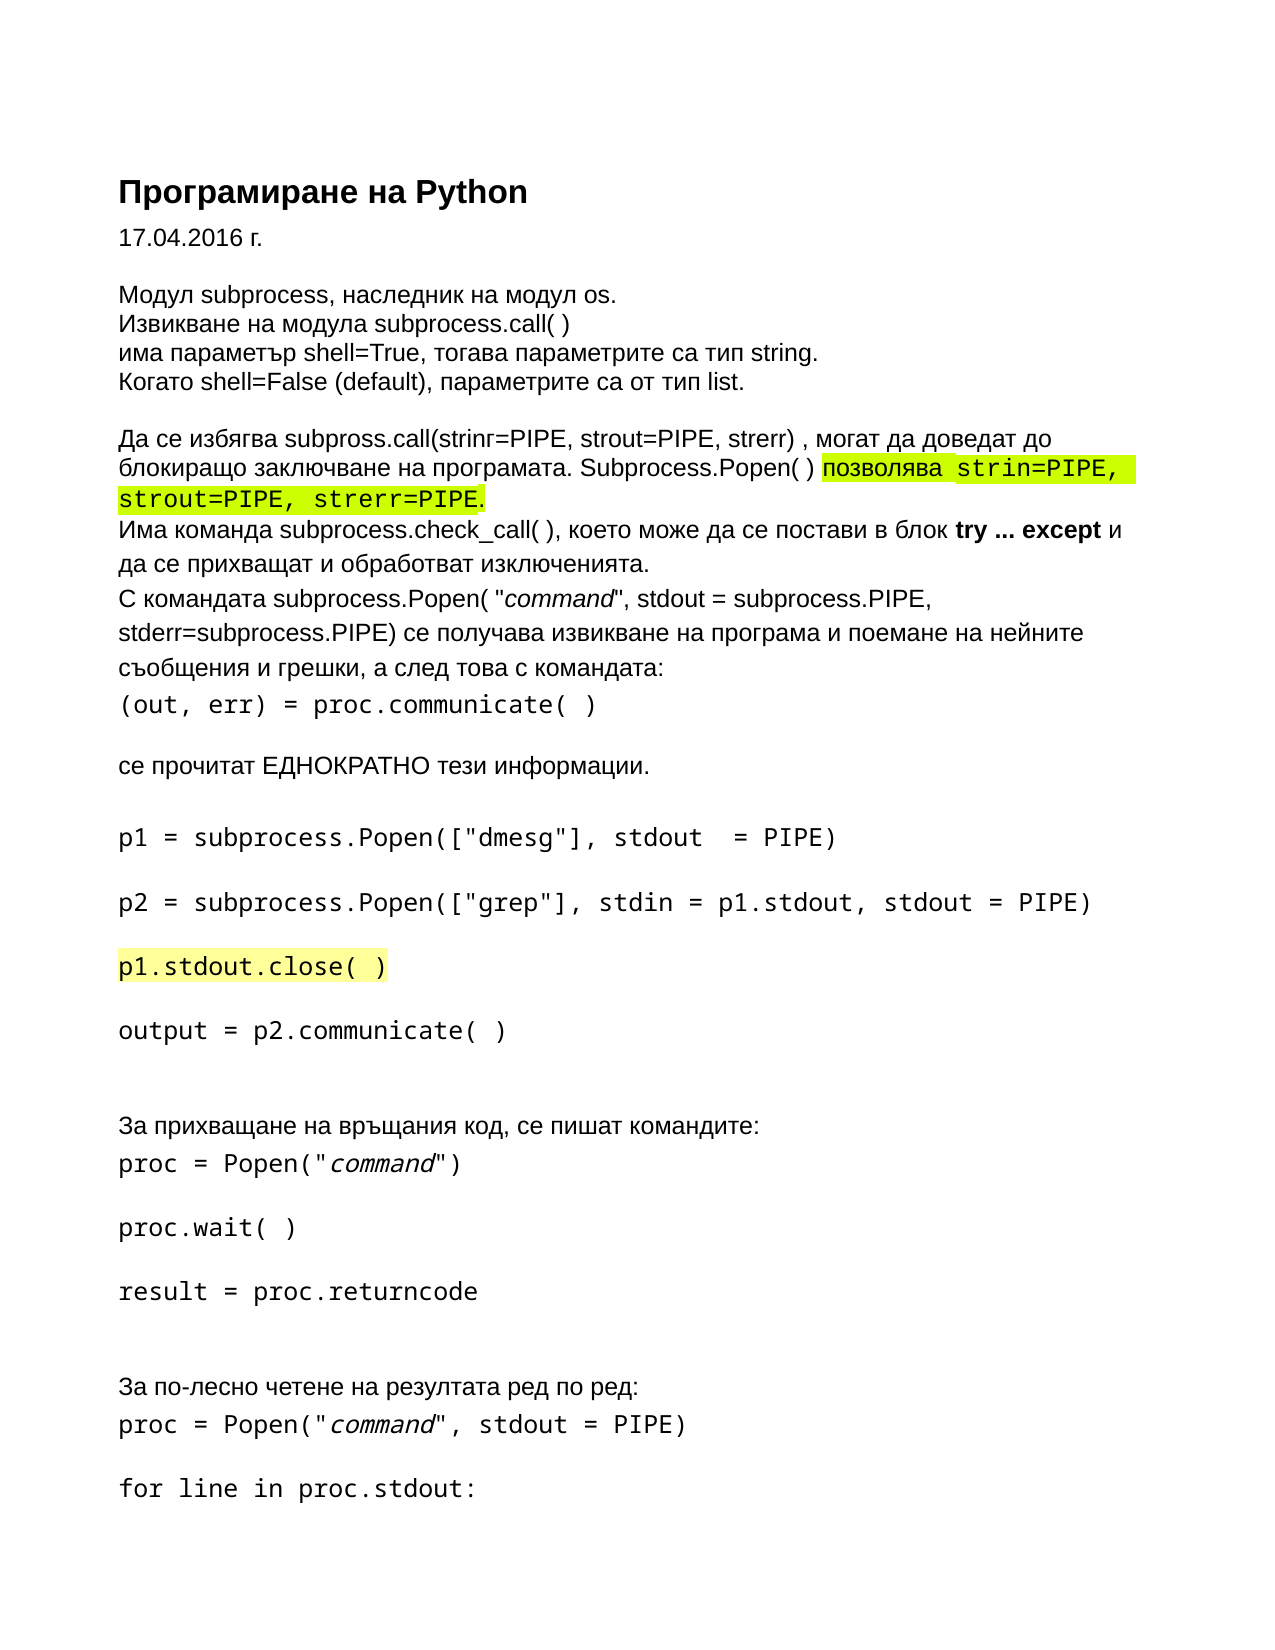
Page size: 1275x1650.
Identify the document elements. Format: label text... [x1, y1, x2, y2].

text За по-лесно четене на резултата ред по ред: [118, 1372, 1157, 1401]
text proc.wait( ) [118, 1209, 1157, 1243]
text p2 = subprocess.Popen(["grep"], stdin = p1.stdout, stdout = PIPE) [118, 884, 1157, 918]
text result = proc.returncode [118, 1273, 1157, 1307]
text Когато shell=False (default), параметрите са от тип list. [118, 367, 1157, 395]
text има параметър shell=True, тогава параметрите са тип string. [118, 338, 1157, 367]
text Модул subprocess, наследник на модул os. [118, 280, 1157, 309]
text Има команда subprocess.check_call( ), което може да се постави в блок try ... except и да се прихващат и обработват изключенията. [118, 515, 1157, 578]
text for line in proc.stdout: [118, 1471, 1157, 1504]
text Да се избягва subpross.call(strinг=PIPE, strout=PIPE, strerr) , могат да доведат до блокиращо заключване на програмата. Subprocess.Popen( ) позволява strin=PIPE, strout=PIPE, strerr=PIPE. [118, 424, 1157, 515]
subtitle Програмиране на Python [118, 172, 1157, 210]
text (out, err) = proc.communicate( ) [118, 687, 1157, 721]
text p1.stdout.close( ) [118, 948, 1157, 982]
text p1 = subprocess.Popen(["dmesg"], stdout = PIPE) [118, 820, 1157, 854]
text proc = Popen("command") [118, 1145, 1157, 1179]
text proc = Popen("command", stdout = PIPE) [118, 1406, 1157, 1441]
text За прихващане на връщания код, се пишат командите: [118, 1111, 1157, 1139]
text Извикване на модула subprocess.call( ) [118, 309, 1157, 338]
text С командата subprocess.Popen( "command", stdout = subprocess.PIPE, stderr=subprocess.PIPE) се получава извикване на програма и поемане на нейните съобщения и грешки, а след това с командата: [118, 584, 1157, 681]
text 17.04.2016 г. [118, 223, 1157, 252]
text се прочитат ЕДНОКРАТНО тези информации. [118, 751, 1157, 780]
text output = p2.communicate( ) [118, 1012, 1157, 1046]
